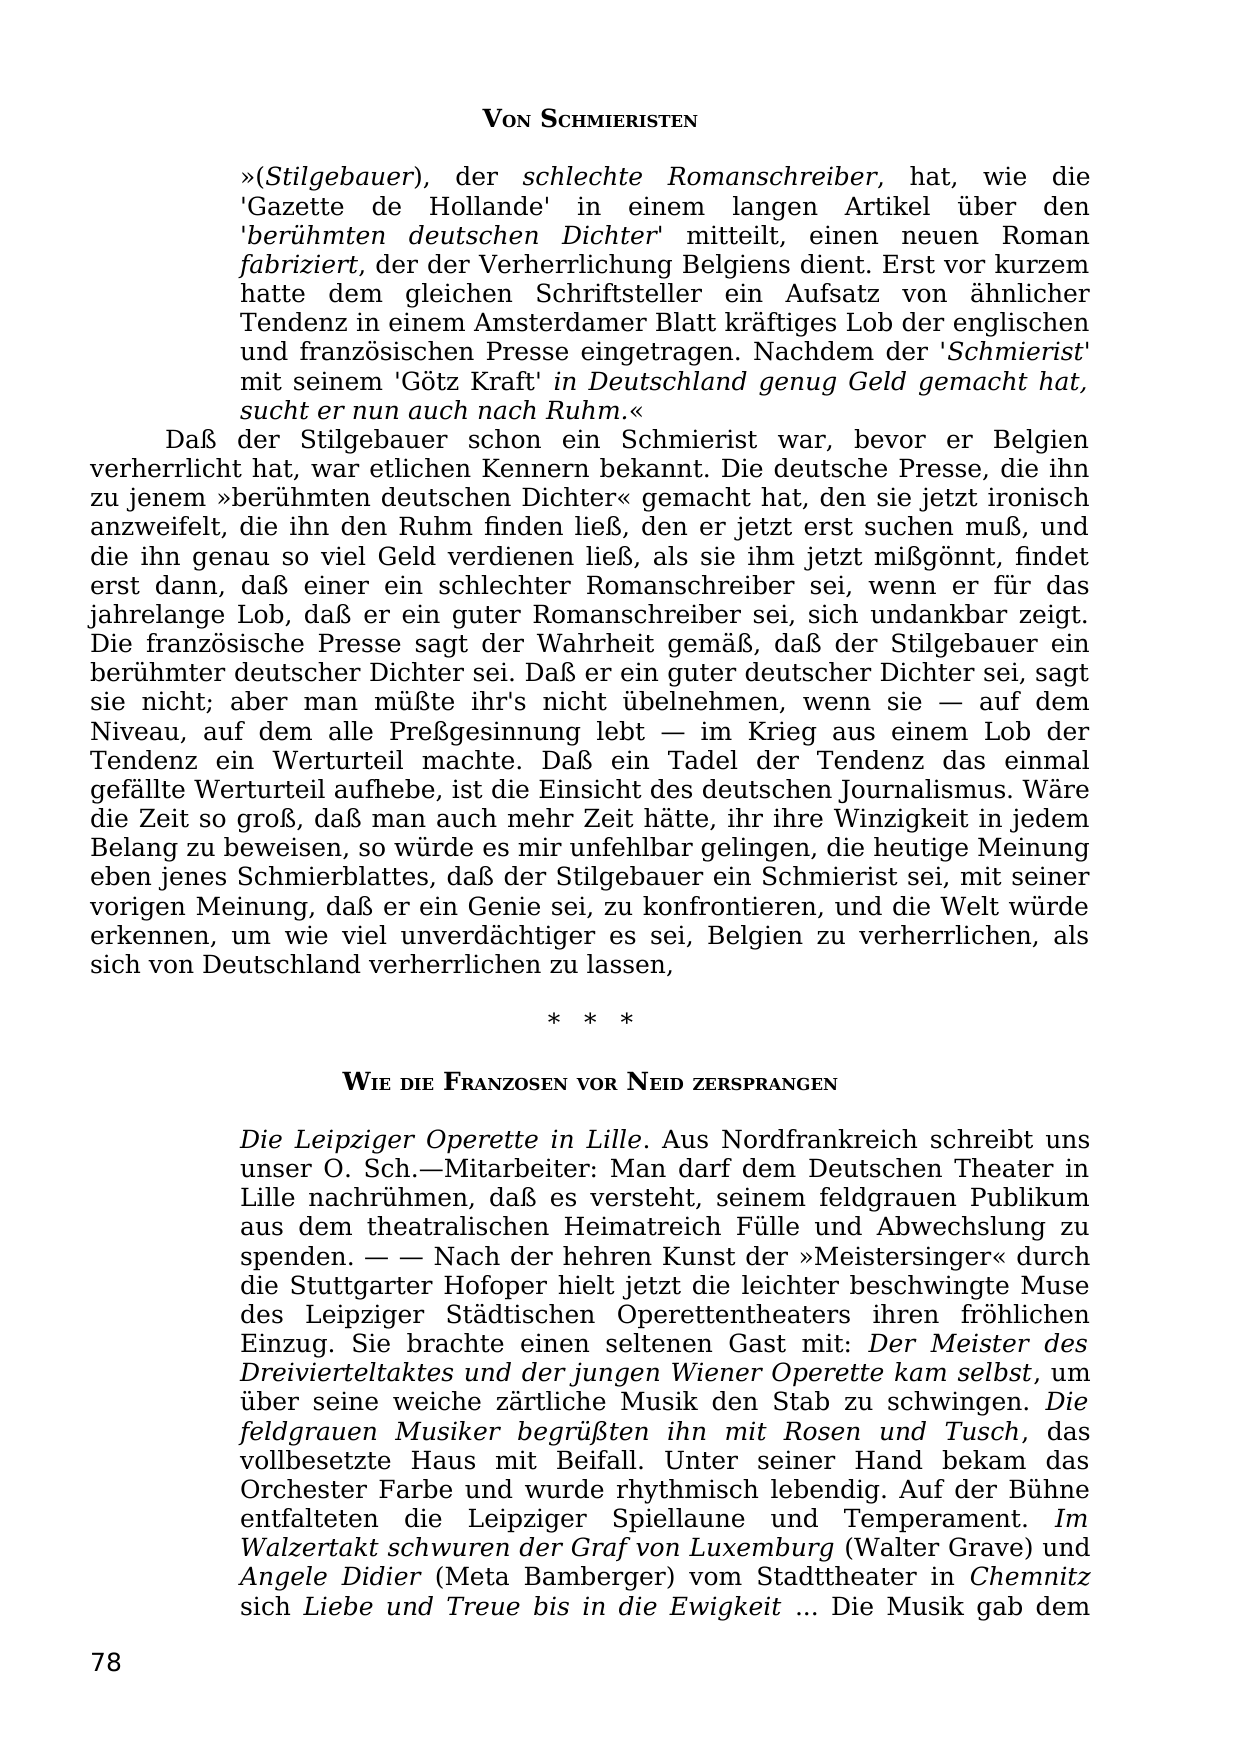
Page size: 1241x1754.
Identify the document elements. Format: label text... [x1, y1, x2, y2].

text Von Schmieristen [90, 75, 1091, 133]
text Wie die Franzosen vor Neid zersprangen [90, 1037, 1091, 1096]
text Daß der Stilgebauer schon ein Schmierist war, bevor er Belgien verherrlicht hat, war etlichen Kennern bekannt. Die deutsche Presse, die ihn zu jenem »berühmten deutschen Dichter« gemacht hat, den sie jetzt ironisch anzweifelt, die ihn den Ruhm finden ließ, den er jetzt erst suchen muß, und die ihn genau so viel Geld verdienen ließ, als sie ihm jetzt mißgönnt, findet erst dann, daß einer ein schlechter Romanschreiber sei, wenn er für das jahrelange Lob, daß er ein guter Romanschreiber sei, sich undankbar zeigt. Die französische Presse sagt der Wahrheit gemäß, daß der Stilgebauer ein berühmter deutscher Dichter sei. Daß er ein guter deutscher Dichter sei, sagt sie nicht; aber man müßte ihr's nicht übelnehmen, wenn sie — auf dem Niveau, auf dem alle Preßgesinnung lebt — im Krieg aus einem Lob der Tendenz ein Werturteil machte. Daß ein Tadel der Tendenz das einmal gefällte Werturteil aufhebe, ist die Einsicht des deutschen Journalismus. Wäre die Zeit so groß, daß man auch mehr Zeit hätte, ihr ihre Winzigkeit in jedem Belang zu beweisen, so würde es mir unfehlbar gelingen, die heutige Meinung eben jenes Schmierblattes, daß der Stilgebauer ein Schmierist sei, mit seiner vorigen Meinung, daß er ein Genie sei, zu konfrontieren, und die Welt würde erkennen, um wie viel unverdächtiger es sei, Belgien zu verherrlichen, als sich von Deutschland verherrlichen zu lassen, [90, 425, 1091, 979]
text »(Stilgebauer), der schlechte Romanschreiber, hat, wie die 'Gazette de Hollande' in einem langen Artikel über den 'berühmten deutschen Dichter' mitteilt, einen neuen Roman fabriziert, der der Verherrlichung Belgiens dient. Erst vor kurzem hatte dem gleichen Schriftsteller ein Aufsatz von ähnlicher Tendenz in einem Amsterdamer Blatt kräftiges Lob der englischen und französischen Presse eingetragen. Nachdem der 'Schmierist' mit seinem 'Götz Kraft' in Deutschland genug Geld gemacht hat, sucht er nun auch nach Ruhm.« [240, 162, 1091, 425]
text * * * [90, 1008, 1091, 1037]
text Die Leipziger Operette in Lille. Aus Nordfrankreich schreibt uns unser O. Sch.—Mitarbeiter: Man darf dem Deutschen Theater in Lille nachrühmen, daß es versteht, seinem feldgrauen Publikum aus dem theatralischen Heimatreich Fülle und Abwechslung zu spenden. — — Nach der hehren Kunst der »Meistersinger« durch die Stuttgarter Hofoper hielt jetzt die leichter beschwingte Muse des Leipziger Städtischen Operettentheaters ihren fröhlichen Einzug. Sie brachte einen seltenen Gast mit: Der Meister des Dreivierteltaktes und der jungen Wiener Operette kam selbst, um über seine weiche zärtliche Musik den Stab zu schwingen. Die feldgrauen Musiker begrüßten ihn mit Rosen und Tusch, das vollbesetzte Haus mit Beifall. Unter seiner Hand bekam das Orchester Farbe und wurde rhythmisch lebendig. Auf der Bühne entfalteten die Leipziger Spiellaune und Temperament. Im Walzertakt schwuren der Graf von Luxemburg (Walter Grave) und Angele Didier (Meta Bamberger) vom Stadttheater in Chemnitz sich Liebe und Treue bis in die Ewigkeit ... Die Musik gab dem [240, 1125, 1091, 1621]
